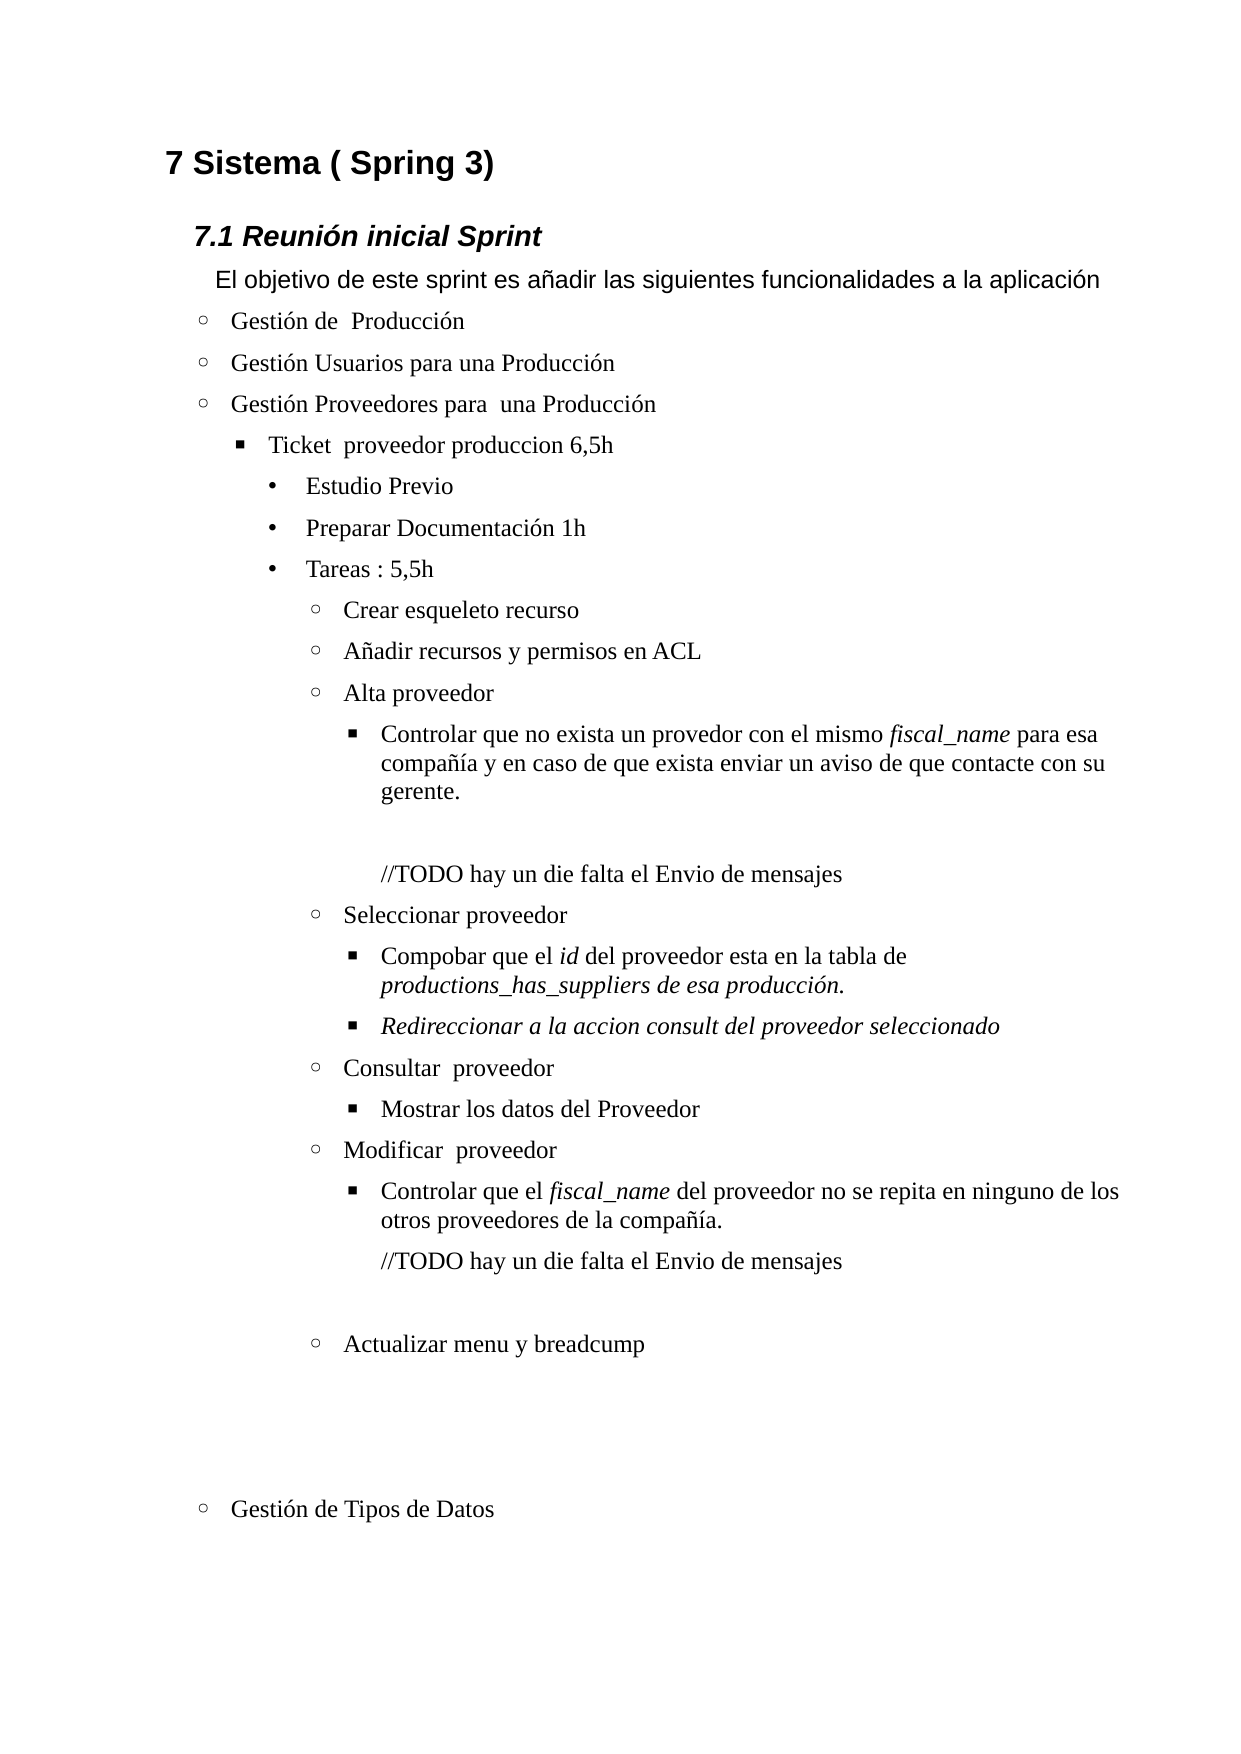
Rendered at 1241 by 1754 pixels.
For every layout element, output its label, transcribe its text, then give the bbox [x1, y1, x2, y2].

list Añadir recursos y permisos en ACL [306, 636, 1122, 665]
list Actualizar menu y breadcump [306, 1329, 1122, 1358]
list Preparar Documentación 1h [268, 513, 1122, 541]
list Controlar que el fiscal_name del proveedor no se repita en ninguno de los otros proveedores de la compañía. [343, 1176, 1122, 1234]
list Redireccionar a la accion consult del proveedor seleccionado [343, 1011, 1122, 1040]
list Modificar proveedor [306, 1135, 1122, 1164]
list Controlar que no exista un provedor con el mismo fiscal_name para esa compañía y en caso de que exista enviar un aviso de que contacte con su gerente. [343, 719, 1122, 805]
list Gestión de Tipos de Datos [193, 1494, 1122, 1523]
list Estudio Previo [268, 471, 1122, 500]
list Gestión de Producción [193, 306, 1122, 335]
list Alta proveedor [306, 678, 1122, 706]
list Consultar proveedor [306, 1053, 1122, 1081]
list Crear esqueleto recurso [306, 595, 1122, 624]
list Gestión Usuarios para una Producción [193, 348, 1122, 376]
list El objetivo de este sprint es añadir las siguientes funcionalidades a la aplicación [185, 265, 1122, 294]
list //TODO hay un die falta el Envio de mensajes [343, 1246, 1122, 1275]
list Tareas : 5,5h [268, 554, 1122, 583]
subtitle Reunión inicial Sprint [185, 219, 1122, 253]
list Gestión Proveedores para una Producción [193, 389, 1122, 418]
subtitle Sistema ( Spring 3) [156, 143, 1122, 182]
list Ticket proveedor produccion 6,5h [231, 430, 1122, 459]
list //TODO hay un die falta el Envio de mensajes [343, 859, 1122, 888]
list Mostrar los datos del Proveedor [343, 1094, 1122, 1123]
list Seleccionar proveedor [306, 900, 1122, 929]
list Compobar que el id del proveedor esta en la tabla de productions_has_suppliers de esa producción. [343, 941, 1122, 999]
